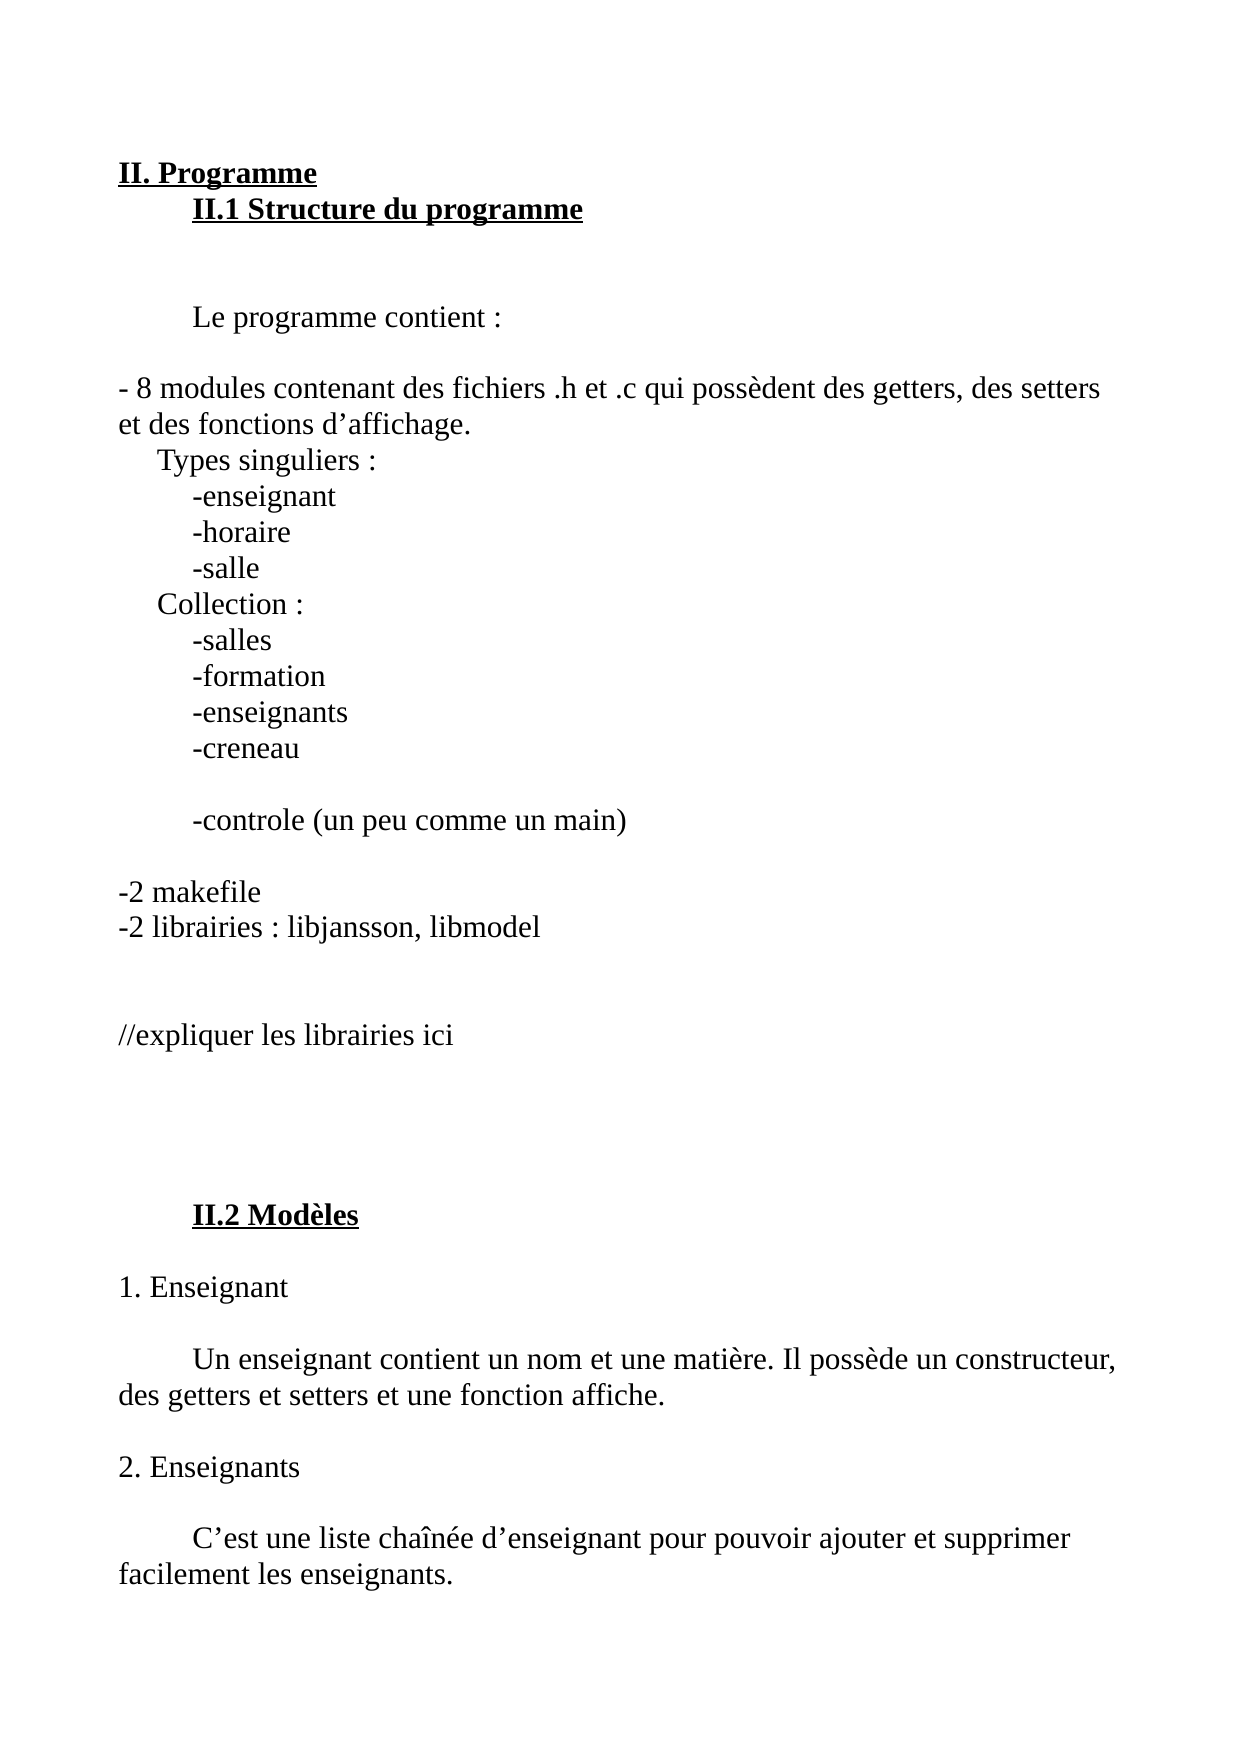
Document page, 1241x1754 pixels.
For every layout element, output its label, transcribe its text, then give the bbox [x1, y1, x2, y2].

text II.2 Modèles [118, 1196, 1122, 1232]
text -salle [118, 549, 1122, 585]
text C’est une liste chaînée d’enseignant pour pouvoir ajouter et supprimer facilement les enseignants. [118, 1520, 1122, 1592]
text Le programme contient : [118, 298, 1122, 334]
text -horaire [118, 513, 1122, 549]
text -controle (un peu comme un main) [118, 801, 1122, 837]
text -enseignants [118, 693, 1122, 729]
text II.1 Structure du programme [118, 190, 1122, 226]
text II. Programme [118, 154, 1122, 190]
text //expliquer les librairies ici [118, 1017, 1122, 1052]
text Collection : [118, 585, 1122, 621]
text -creneau [118, 729, 1122, 765]
text -2 makefile [118, 873, 1122, 909]
text Un enseignant contient un nom et une matière. Il possède un constructeur, des getters et setters et une fonction affiche. [118, 1340, 1122, 1412]
text -2 librairies : libjansson, libmodel [118, 909, 1122, 945]
text 1. Enseignant [118, 1268, 1122, 1304]
text -formation [118, 657, 1122, 693]
text -enseignant [118, 477, 1122, 513]
text 2. Enseignants [118, 1448, 1122, 1484]
text -salles [118, 621, 1122, 657]
text Types singuliers : [118, 442, 1122, 477]
text - 8 modules contenant des fichiers .h et .c qui possèdent des getters, des setters et des fonctions d’affichage. [118, 370, 1122, 442]
